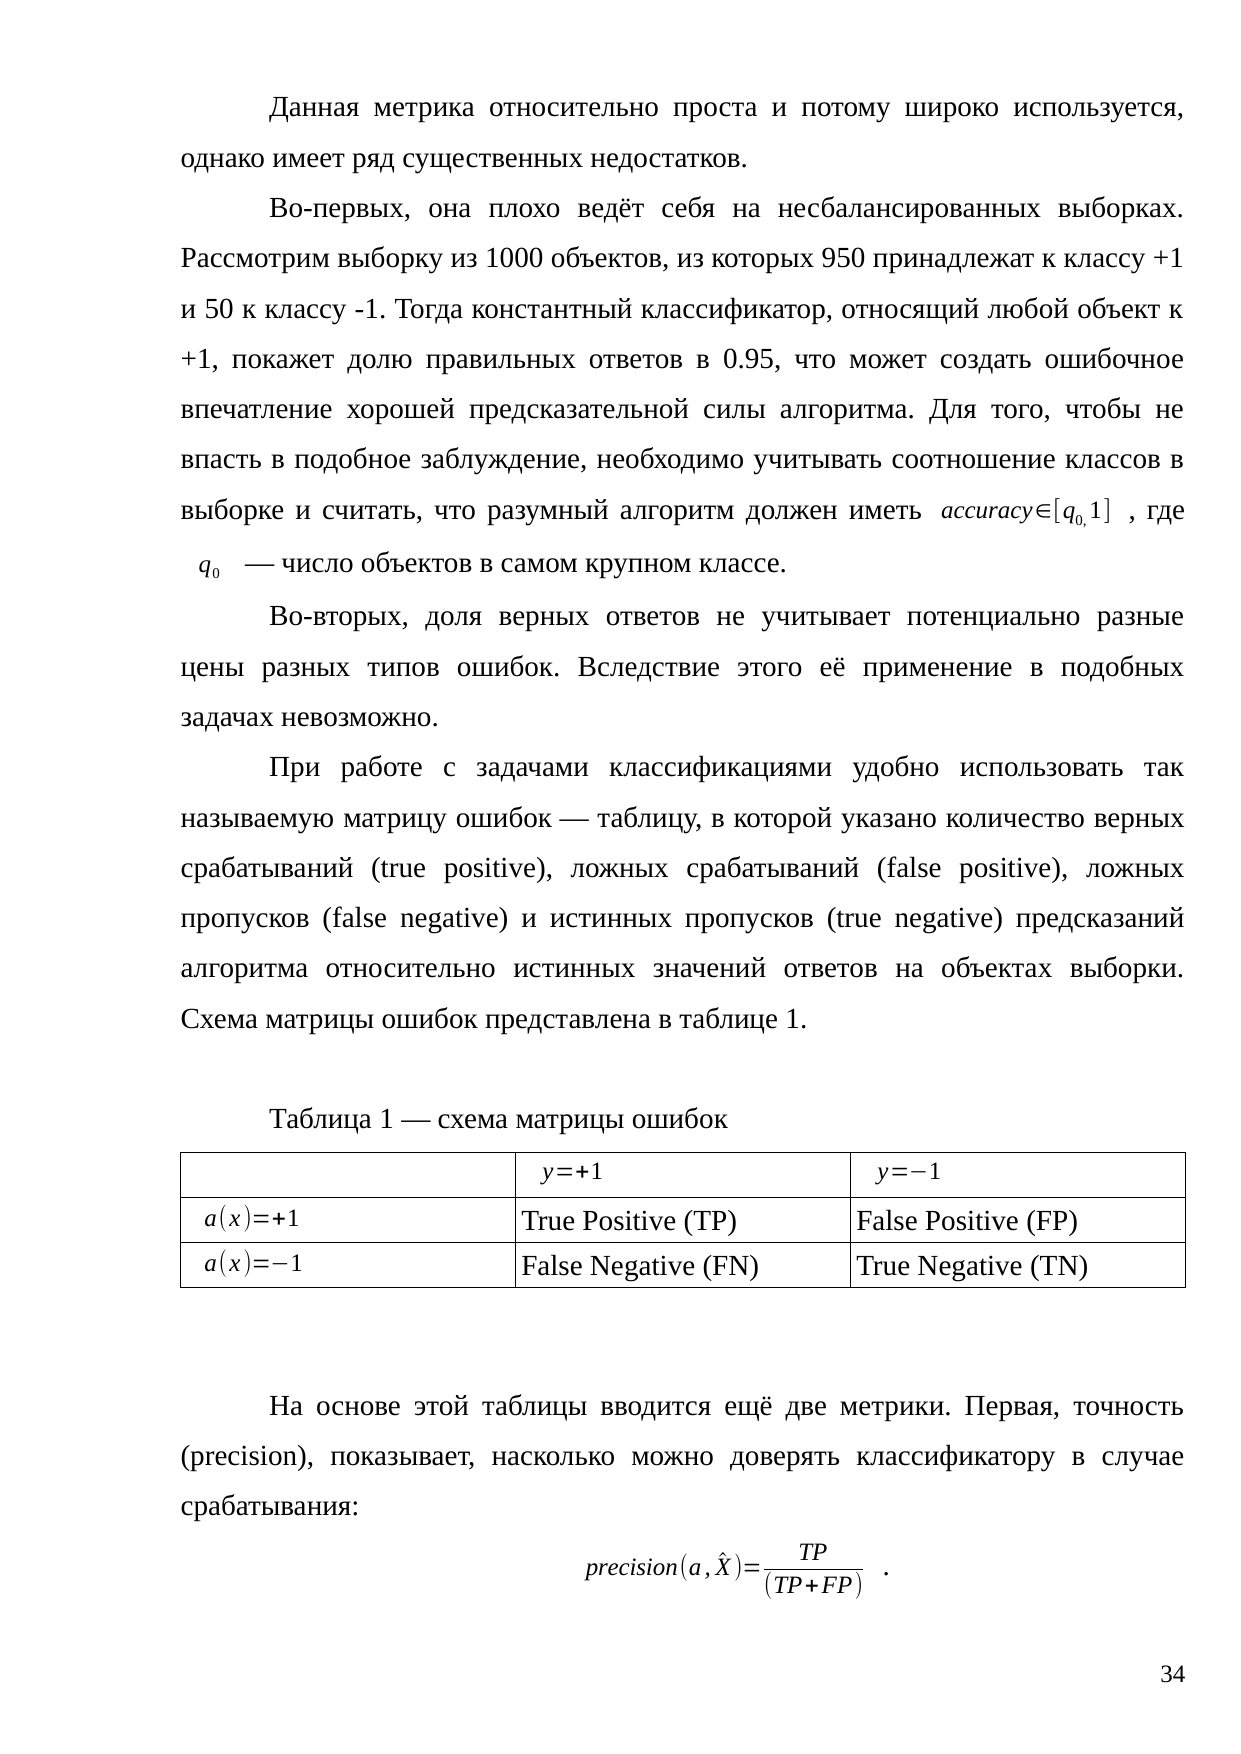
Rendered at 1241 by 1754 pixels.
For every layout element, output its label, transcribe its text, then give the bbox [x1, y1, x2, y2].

table_cell False Positive (FP) [851, 1198, 1185, 1242]
text Данная метрика относительно проста и потому широко используется, однако имеет ряд существенных недостатков. [180, 89, 1185, 173]
text Во-первых, она плохо ведёт себя на несбалансированных выборках. Рассмотрим выборку из 1000 объектов, из которых 950 принадлежат к классу +1 и 50 к классу -1. Тогда константный классификатор, относящий любой объект к +1, покажет долю правильных ответов в 0.95, что может создать ошибочное впечатление хорошей предсказательной силы алгоритма. Для того, чтобы не впасть в подобное заблуждение, необходимо учитывать соотношение классов в выборке и считать, что разумный алгоритм должен иметь, где — число объектов в самом крупном классе. [180, 190, 1185, 582]
table_header [181, 1153, 515, 1197]
text Таблица 1 — схема матрицы ошибок [180, 1102, 1185, 1135]
table_cell True Negative (TN) [851, 1243, 1185, 1287]
text . [180, 1539, 1185, 1600]
text Во-вторых, доля верных ответов не учитывает потенциально разные цены разных типов ошибок. Вследствие этого её применение в подобных задачах невозможно. [180, 598, 1185, 733]
table_header [851, 1153, 1185, 1197]
table_header [516, 1153, 850, 1197]
table_cell [181, 1198, 515, 1242]
table_cell False Negative (FN) [516, 1243, 850, 1287]
text На основе этой таблицы вводится ещё две метрики. Первая, точность (precision), показывает, насколько можно доверять классификатору в случае срабатывания: [180, 1388, 1185, 1522]
table_cell True Positive (TP) [516, 1198, 850, 1242]
table_cell [181, 1243, 515, 1287]
text При работе с задачами классификациями удобно использовать так называемую матрицу ошибок — таблицу, в которой указано количество верных срабатываний (true positive), ложных срабатываний (false positive), ложных пропусков (false negative) и истинных пропусков (true negative) предсказаний алгоритма относительно истинных значений ответов на объектах выборки. Схема матрицы ошибок представлена в таблице 1. [180, 749, 1185, 1034]
